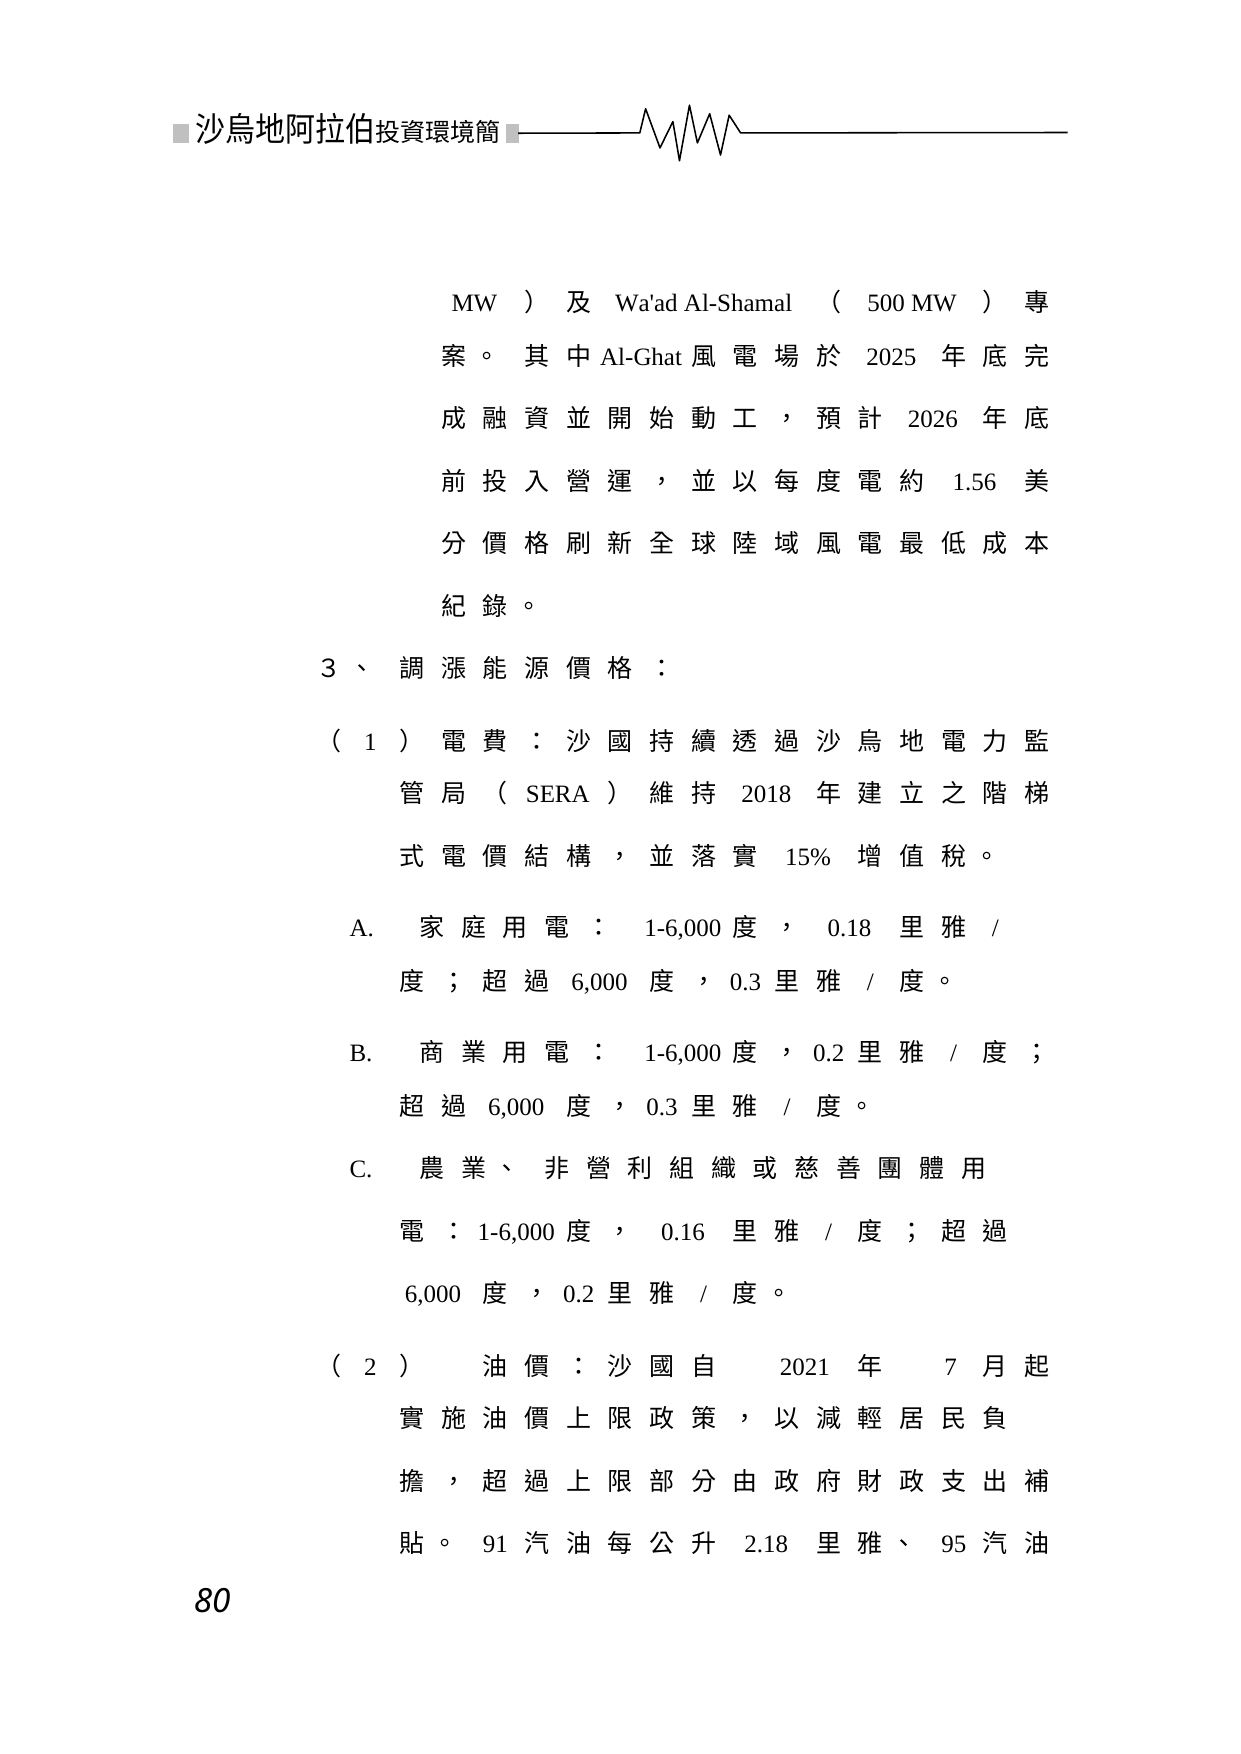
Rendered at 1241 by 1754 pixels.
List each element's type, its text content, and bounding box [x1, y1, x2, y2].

text （2） 油價：沙國自 2021 年 7 月起實施油價上限政策，以減輕居民負擔，超過上限部分由政府財政支出補貼。91汽油每公升2.18里雅、95汽油 [306, 1313, 1058, 1563]
text A. 家庭用電：1-6,000度，0.18里雅/度；超過6,000度，0.3里雅/度。 [330, 875, 1058, 1000]
text C. 農業、非營利組織或慈善團體用電：1-6,000度，0.16里雅/度；超過6,000度，0.2里雅/度。 [330, 1125, 1058, 1313]
text （1）電費：沙國持續透過沙烏地電力監管局（SERA）維持2018年建立之階梯式電價結構，並落實15%增值稅。 [306, 688, 1058, 875]
text B. 商業用電：1-6,000度，0.2里雅/度；超過6,000度，0.3里雅/度。 [330, 1000, 1058, 1125]
text ３、調漲能源價格： [281, 625, 1058, 688]
list MW）及Wa'ad Al-Shamal（500 MW）專案。其中Al-Ghat風電場於2025年底完成融資並開始動工，預計2026年底前投入營運，並以每度電約1.56美分價格刷新全球陸域風電最低成本紀錄。 [345, 250, 1058, 625]
